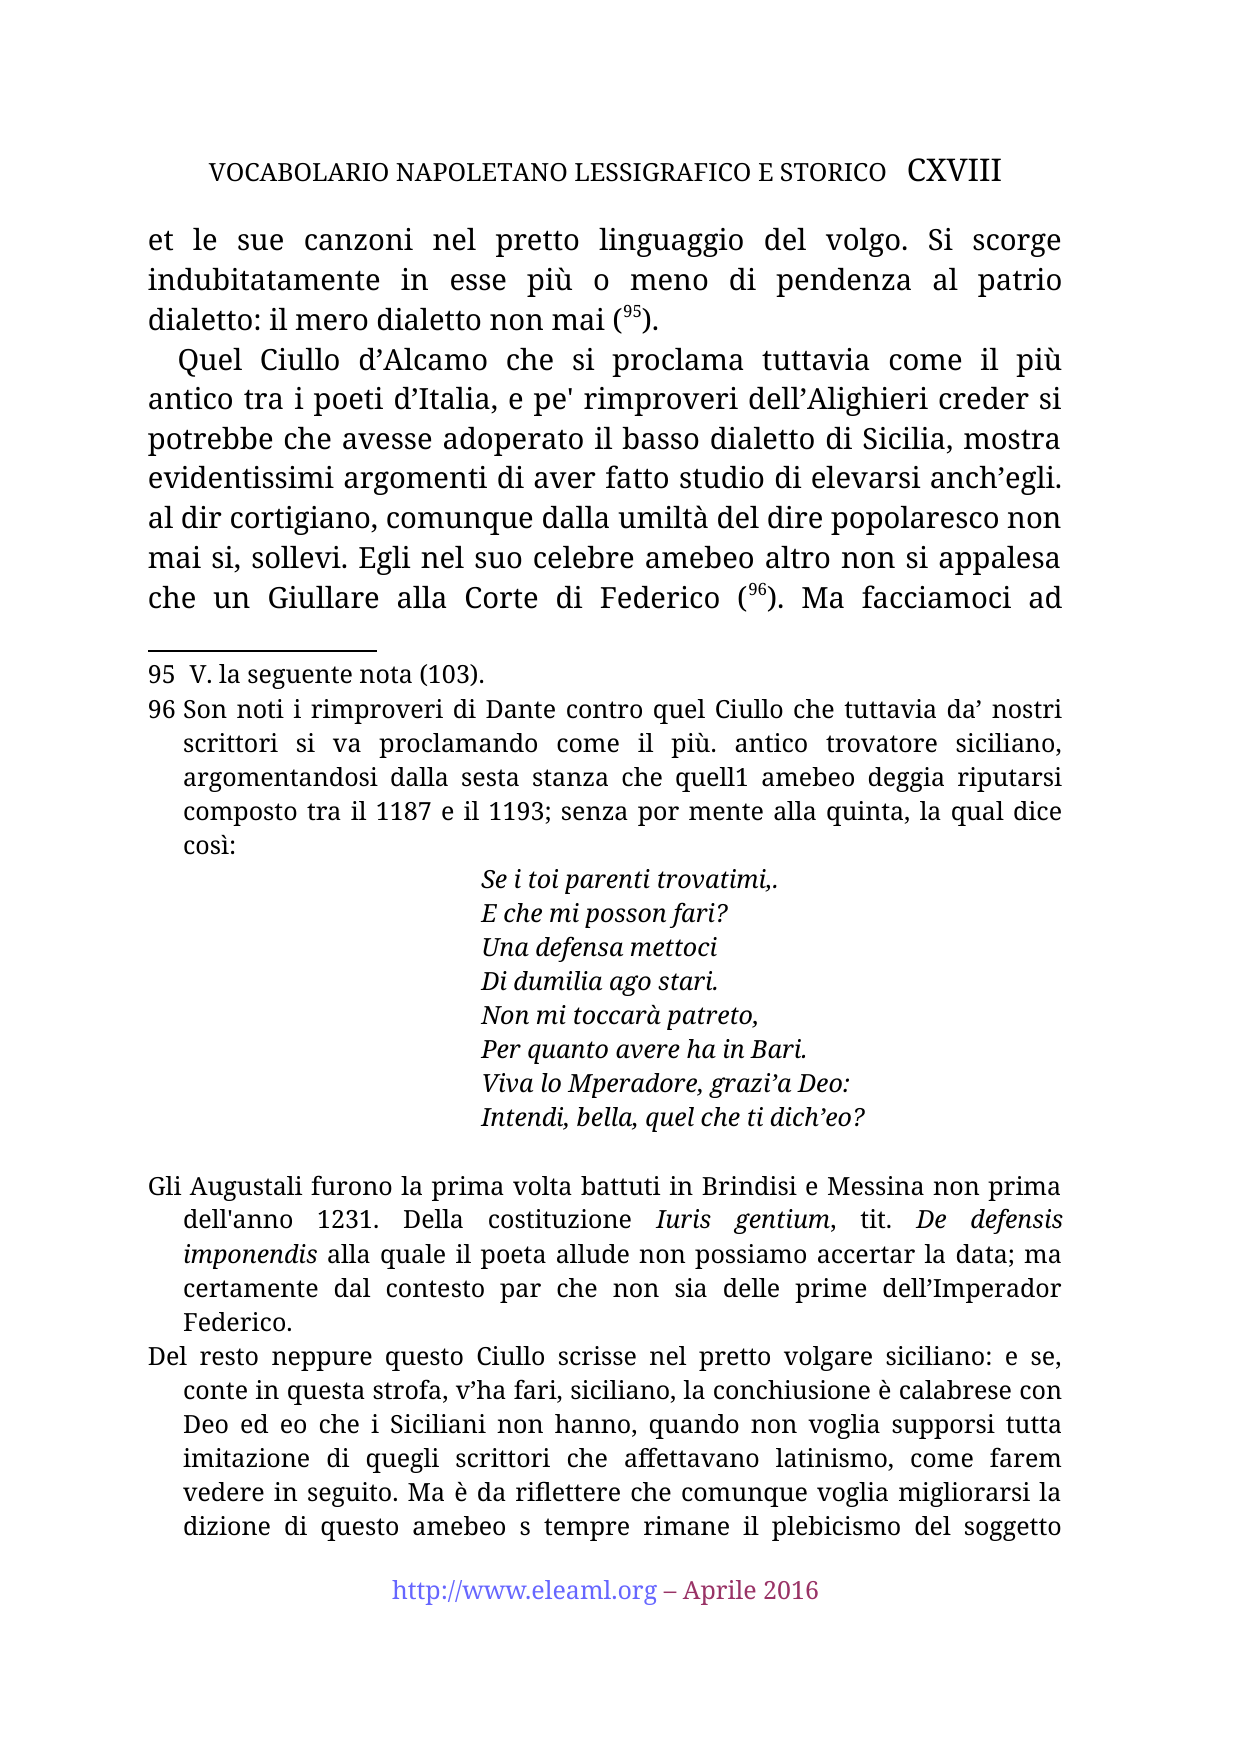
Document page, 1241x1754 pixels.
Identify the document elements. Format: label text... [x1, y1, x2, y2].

text Di dumilia ago stari. [481, 964, 1063, 998]
text Son noti i rimproveri di Dante contro quel Ciullo che tuttavia da’ nostri scrittori si va proclamando come il più. antico trovatore siciliano, argomentandosi dalla sesta stanza che quell1 amebeo deggia riputarsi composto tra il 1187 e il 1193; senza por mente alla quinta, la qual dice così: [148, 691, 1063, 862]
text V. la seguente nota (103). [148, 657, 1063, 691]
text Non mi toccarà patreto, [481, 998, 1063, 1032]
text Gli Augustali furono la prima volta battuti in Brindisi e Messina non prima dell'anno 1231. Della costituzione Iuris gentium, tit. De defensis imponendis alla quale il poeta allude non possiamo accertar la data; ma certamente dal contesto par che non sia delle prime dell’Imperador Federico. [148, 1168, 1063, 1338]
text et le sue canzoni nel pretto linguaggio del volgo. Si scorge indubitatamente in esse più o meno di pendenza al patrio dialetto: il mero dialetto non mai (). [148, 220, 1063, 339]
text Se i toi parenti trovatimi,. [481, 862, 1063, 896]
text Intendi, bella, quel che ti dich’eo? [481, 1100, 1063, 1134]
text Viva lo Mperadore, grazi’a Deo: [481, 1066, 1063, 1100]
text Per quanto avere ha in Bari. [481, 1032, 1063, 1066]
text Quel Ciullo d’Alcamo che si proclama tuttavia come il più antico tra i poeti d’Italia, e pe' rimproveri dell’Alighieri creder si potrebbe che avesse adoperato il basso dialetto di Sicilia, mostra evidentissimi argomenti di aver fatto studio di elevarsi anch’egli. al dir cortigiano, comunque dalla umiltà del dire popolaresco non mai si, sollevi. Egli nel suo celebre amebeo altro non si appalesa che un Giullare alla Corte di Federico (). Ma facciamoci ad [148, 339, 1063, 617]
text Del resto neppure questo Ciullo scrisse nel pretto volgare siciliano: e se, conte in questa strofa, v’ha fari, siciliano, la conchiusione è calabrese con Deo ed eo che i Siciliani non hanno, quando non voglia supporsi tutta imitazione di quegli scrittori che affettavano latinismo, come farem vedere in seguito. Ma è da riflettere che comunque voglia migliorarsi la dizione di questo amebeo s tempre rimane il plebicismo del soggetto [148, 1338, 1063, 1543]
text Una defensa mettoci [481, 930, 1063, 964]
text E che mi posson fari? [481, 896, 1063, 930]
